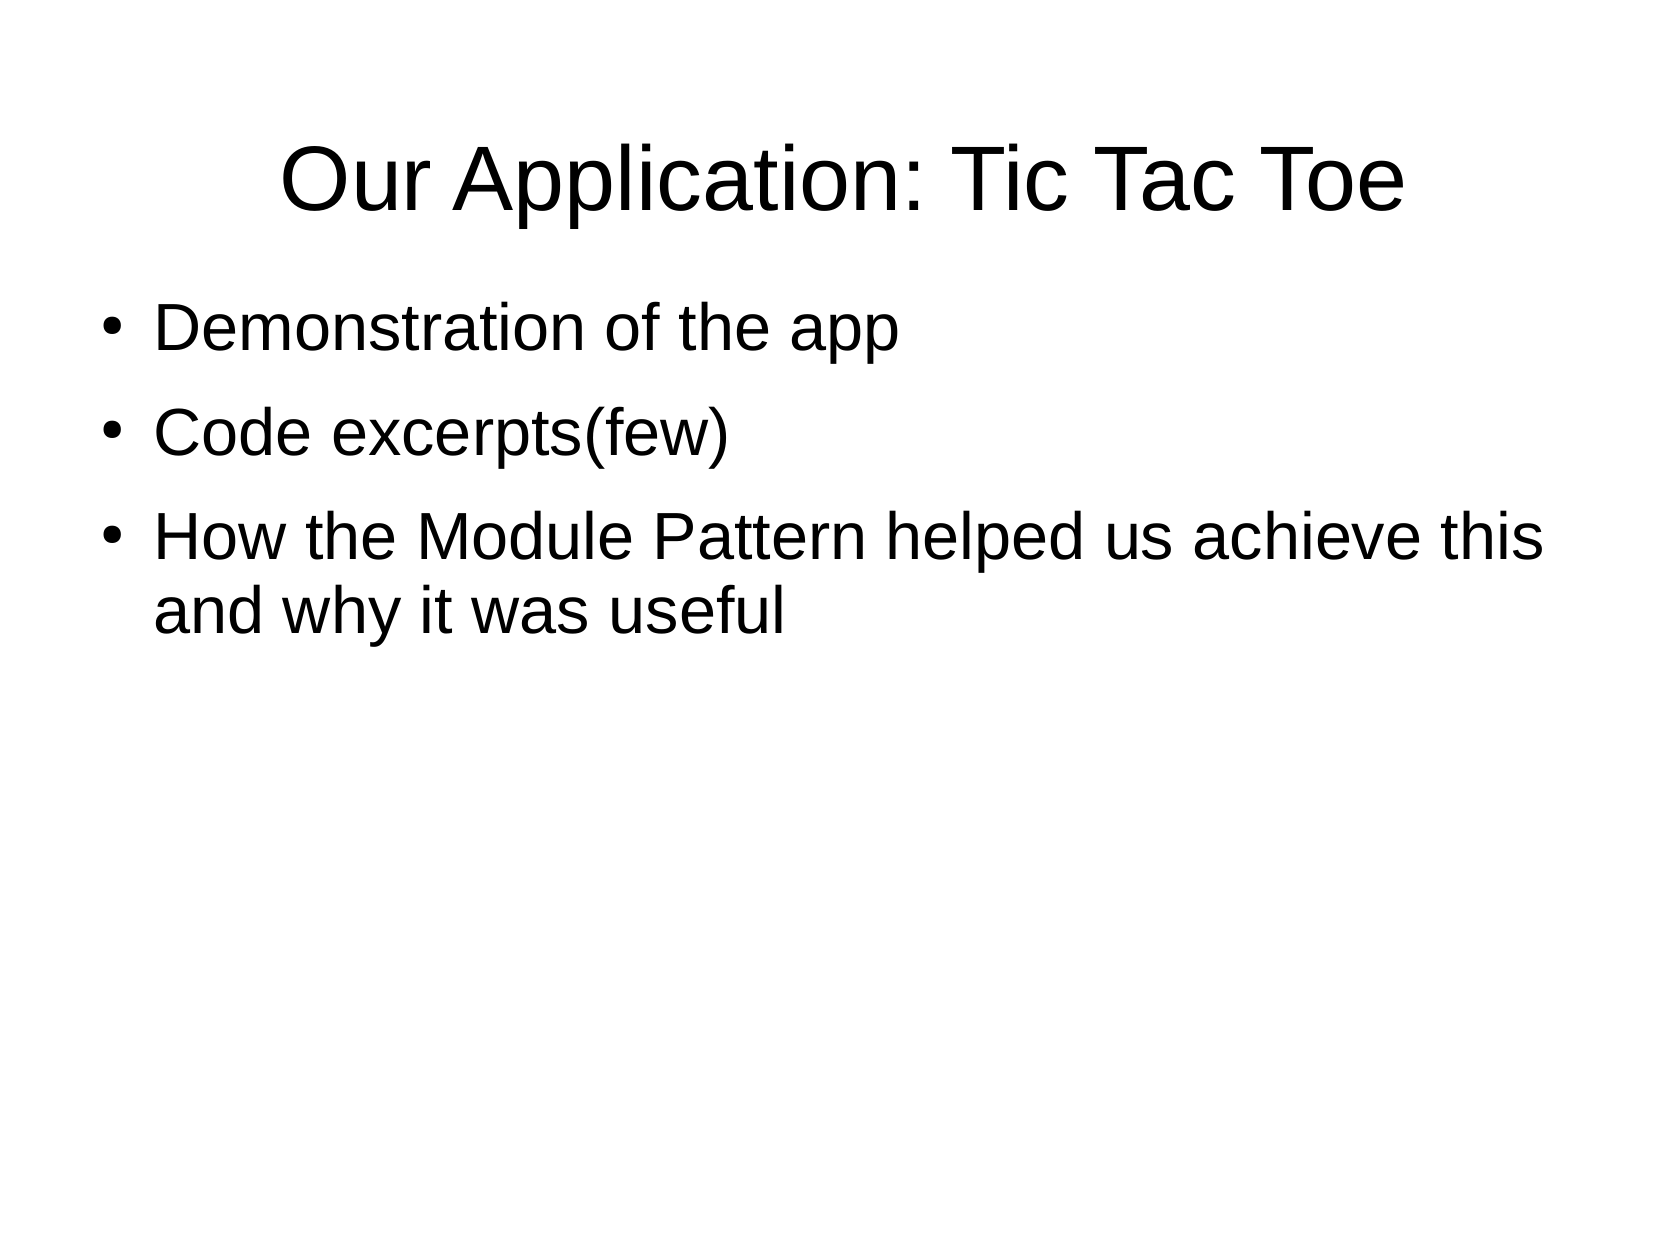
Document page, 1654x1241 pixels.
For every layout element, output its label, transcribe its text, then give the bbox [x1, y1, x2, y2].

title Our Application: Tic Tac Toe [82, 49, 1571, 257]
list Demonstration of the app Code excerpts(few) How the Module Pattern helped us achieve this and why it was useful [82, 290, 1571, 1010]
